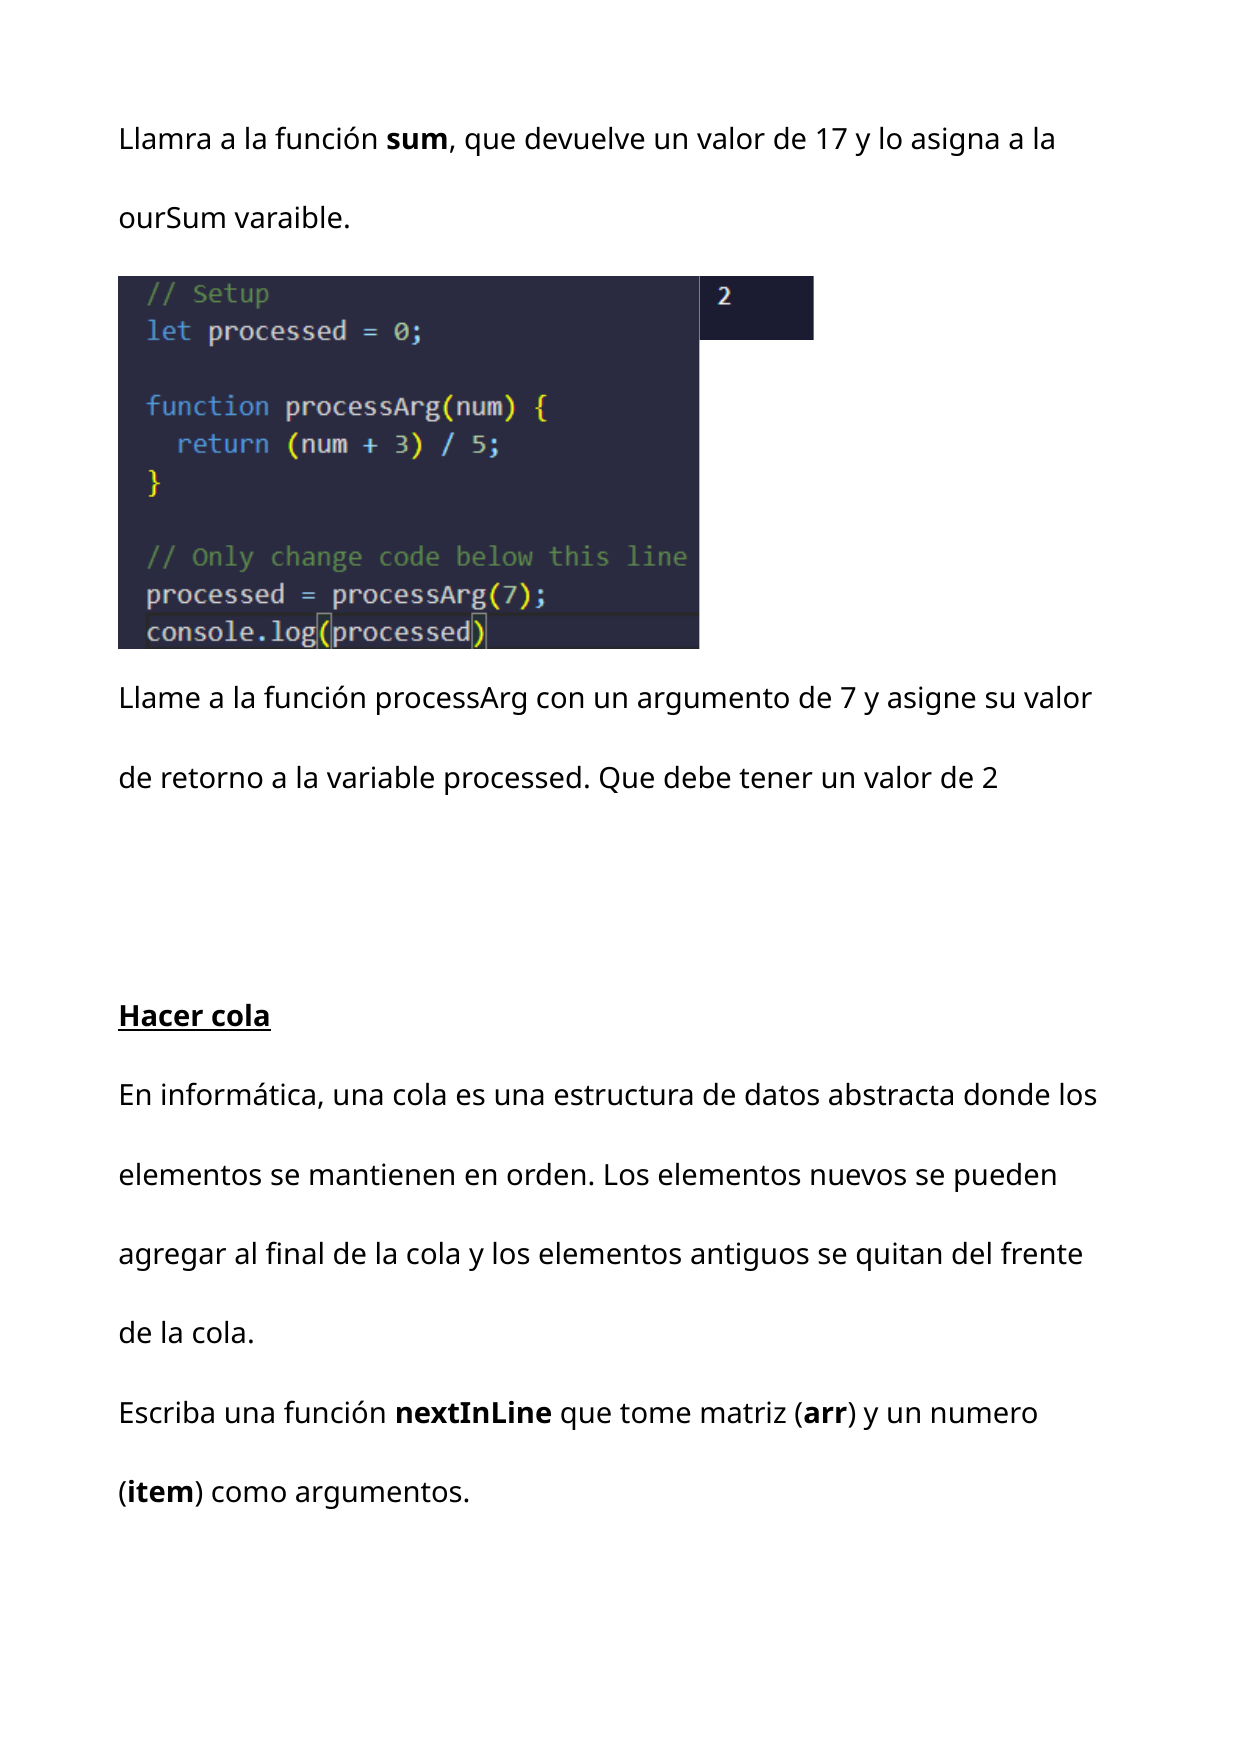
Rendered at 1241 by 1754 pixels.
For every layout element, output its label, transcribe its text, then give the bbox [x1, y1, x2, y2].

text Hacer cola [118, 995, 1122, 1035]
text Llamra a la función sum, que devuelve un valor de 17 y lo asigna a la ourSum varaible. [118, 118, 1122, 237]
text Escriba una función nextInLine que tome matriz (arr) y un numero (item) como argumentos. [118, 1392, 1122, 1511]
text En informática, una cola es una estructura de datos abstracta donde los elementos se mantienen en orden. Los elementos nuevos se pueden agregar al final de la cola y los elementos antiguos se quitan del frente de la cola. [118, 1074, 1122, 1352]
text Llame a la función processArg con un argumento de 7 y asigne su valor de retorno a la variable processed. Que debe tener un valor de 2 [118, 678, 1122, 797]
